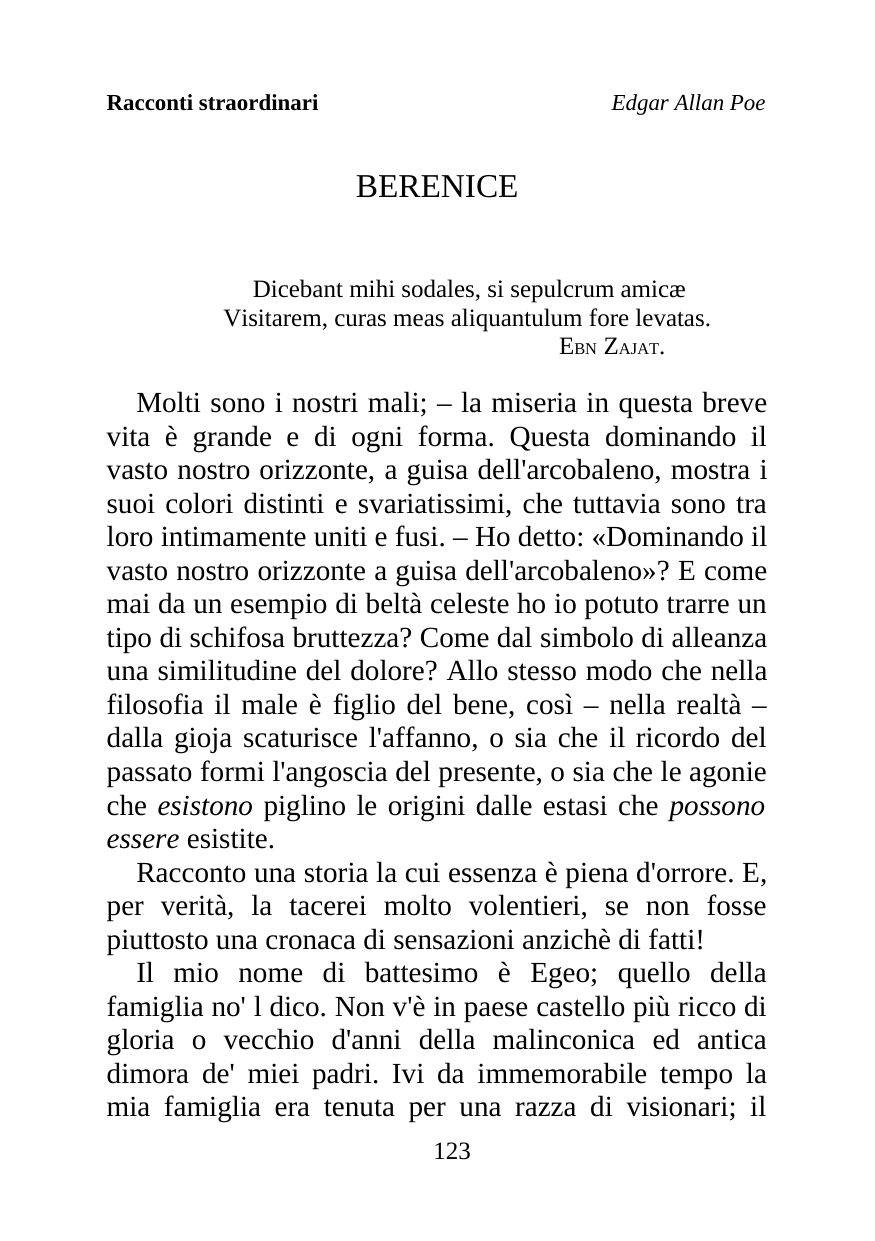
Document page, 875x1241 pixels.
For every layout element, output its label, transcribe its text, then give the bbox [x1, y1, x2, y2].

text Molti sono i nostri mali; – la miseria in questa breve vita è grande e di ogni forma. Questa dominando il vasto nostro orizzonte, a guisa dell'arcobaleno, mostra i suoi colori distinti e svariatissimi, che tuttavia sono tra loro intimamente uniti e fusi. – Ho detto: «Dominando il vasto nostro orizzonte a guisa dell'arcobaleno»? E come mai da un esempio di beltà celeste ho io potuto trarre un tipo di schifosa bruttezza? Come dal simbolo di alleanza una similitudine del dolore? Allo stesso modo che nella filosofia il male è figlio del bene, così – nella realtà – dalla gioja scaturisce l'affanno, o sia che il ricordo del passato formi l'angoscia del presente, o sia che le agonie che esistono piglino le origini dalle estasi che possono essere esistite. [106, 385, 768, 855]
text Dicebant mihi sodales, si sepulcrum amicæ Visitarem, curas meas aliquantulum fore levatas. [223, 274, 768, 331]
text Racconto una storia la cui essenza è piena d'orrore. E, per verità, la tacerei molto volentieri, se non fosse piuttosto una cronaca di sensazioni anzichè di fatti! [106, 855, 768, 955]
text Il mio nome di battesimo è Egeo; quello della famiglia no' l dico. Non v'è in paese castello più ricco di gloria o vecchio d'anni della malinconica ed antica dimora de' miei padri. Ivi da immemorabile tempo la mia famiglia era tenuta per una razza di visionari; il [106, 955, 768, 1123]
subtitle BERENICE [106, 166, 768, 205]
text Ebn Zajat. [223, 331, 768, 360]
